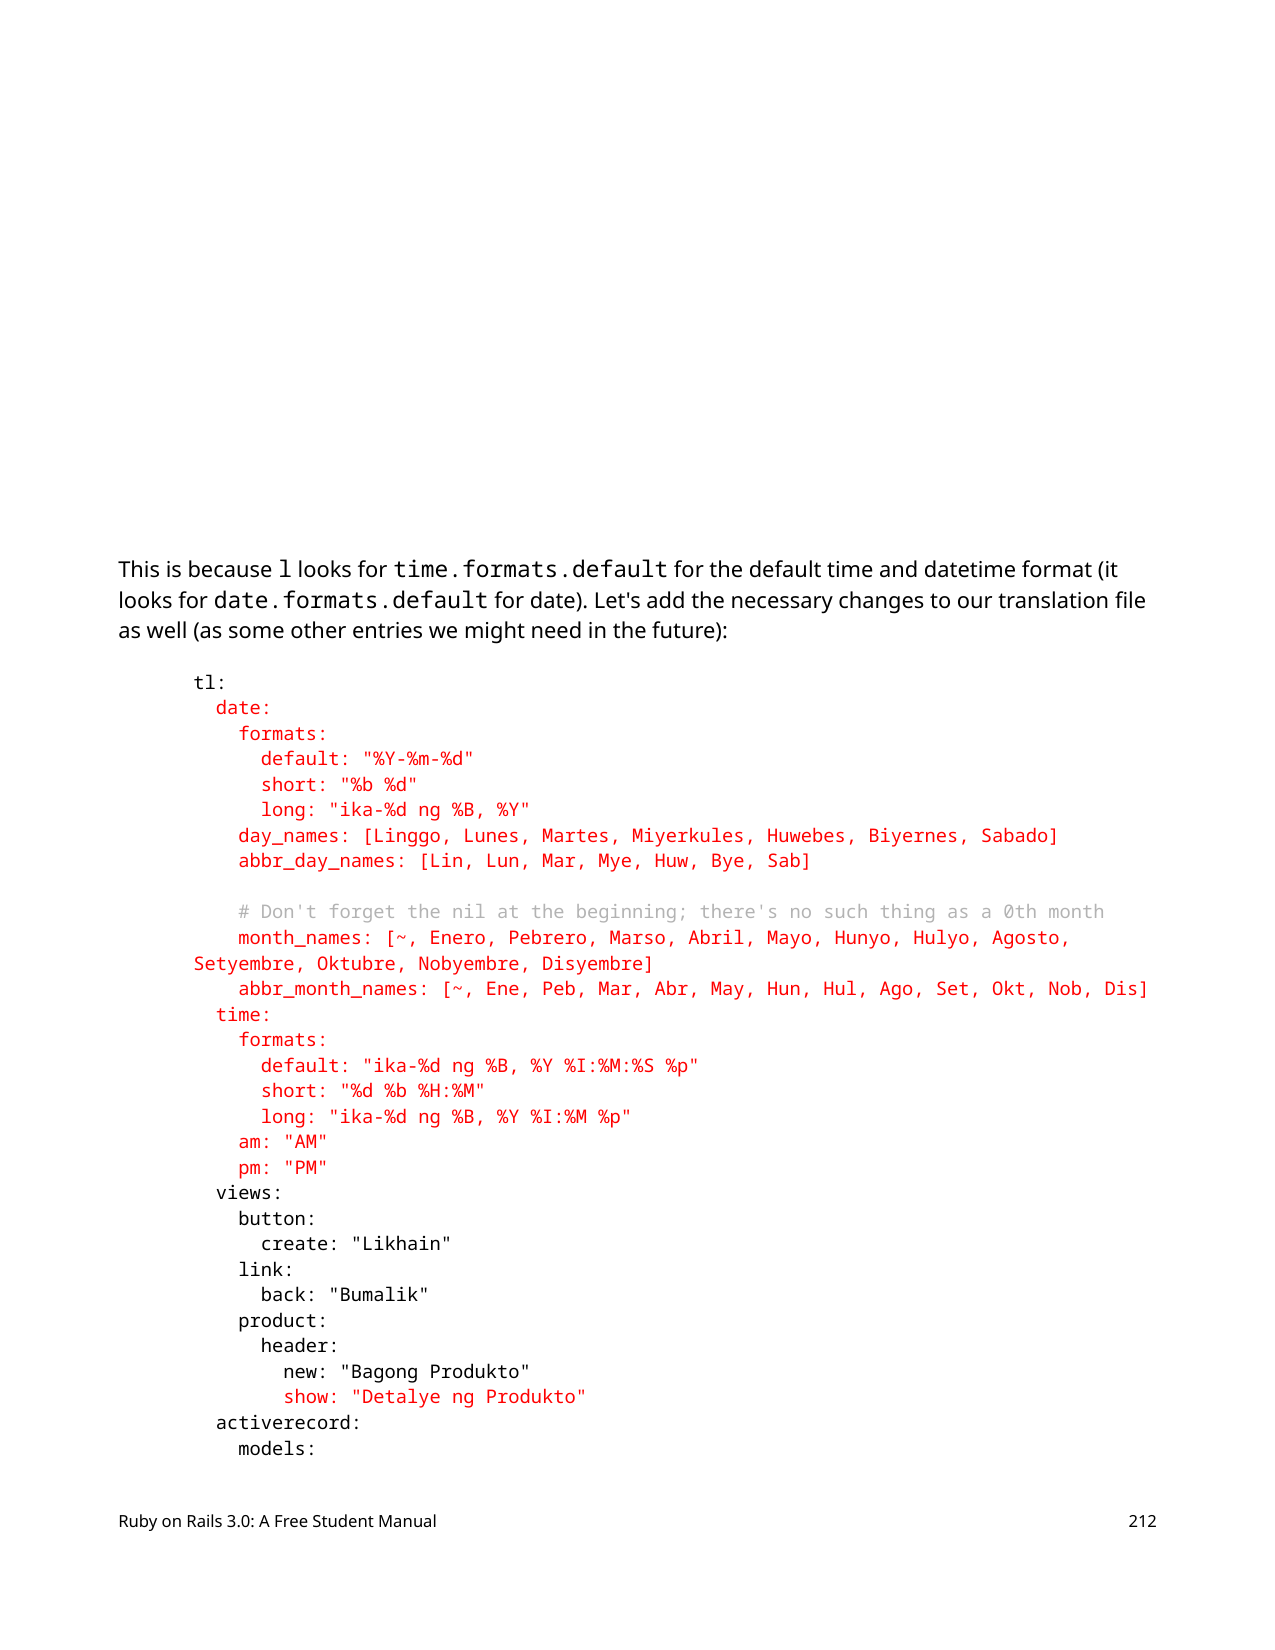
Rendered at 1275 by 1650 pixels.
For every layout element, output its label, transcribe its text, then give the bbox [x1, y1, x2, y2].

text This is because l looks for time.formats.default for the default time and datetime format (it looks for date.formats.default for date). Let's add the necessary changes to our translation file as well (as some other entries we might need in the future): [118, 553, 1157, 645]
text tl: date: formats: default: "%Y-%m-%d" short: "%b %d" long: "ika-%d ng %B, %Y" day_names: [Linggo, Lunes, Martes, Miyerkules, Huwebes, Biyernes, Sabado] abbr_day_names: [Lin, Lun, Mar, Mye, Huw, Bye, Sab] # Don't forget the nil at the beginning; there's no such thing as a 0th month month_names: [~, Enero, Pebrero, Marso, Abril, Mayo, Hunyo, Hulyo, Agosto, Setyembre, Oktubre, Nobyembre, Disyembre] abbr_month_names: [~, Ene, Peb, Mar, Abr, May, Hun, Hul, Ago, Set, Okt, Nob, Dis] time: formats: default: "ika-%d ng %B, %Y %I:%M:%S %p" short: "%d %b %H:%M" long: "ika-%d ng %B, %Y %I:%M %p" am: "AM" pm: "PM" views: button: create: "Likhain" link: back: "Bumalik" product: header: new: "Bagong Produkto" show: "Detalye ng Produkto" activerecord: models: [193, 669, 1157, 1460]
